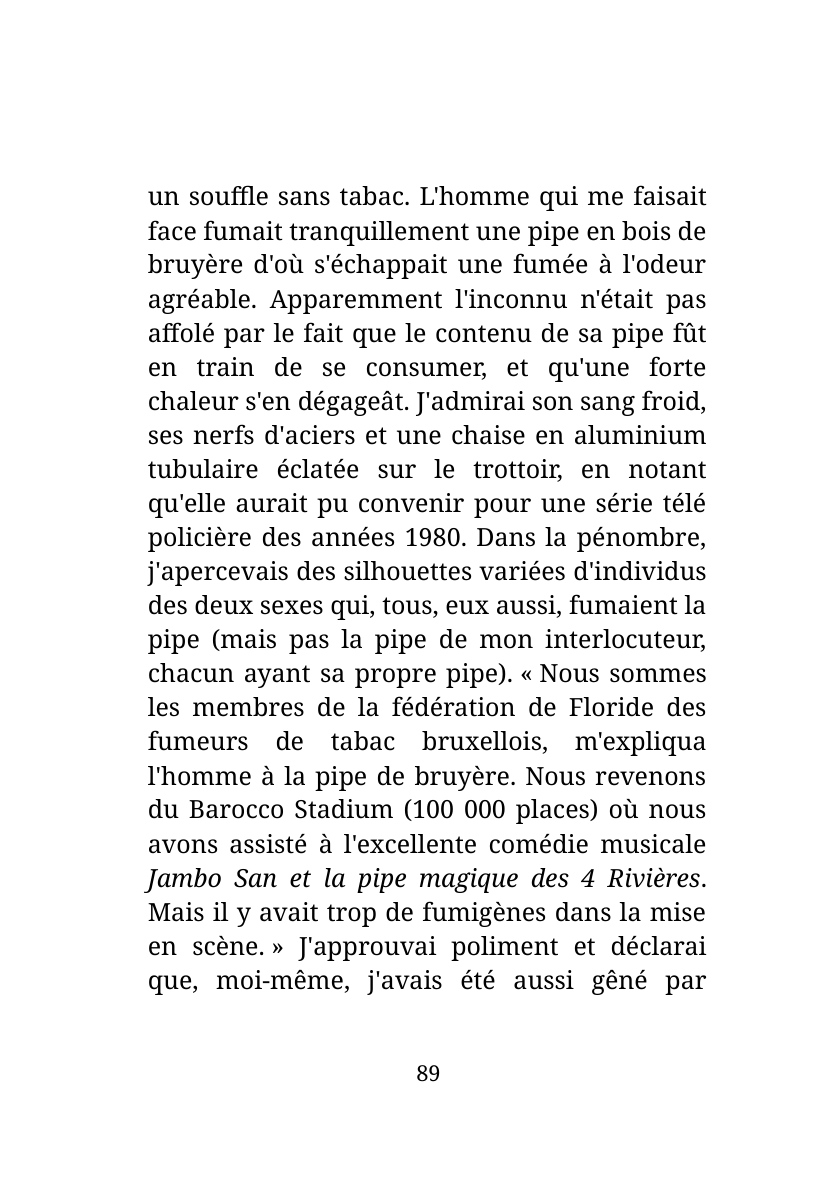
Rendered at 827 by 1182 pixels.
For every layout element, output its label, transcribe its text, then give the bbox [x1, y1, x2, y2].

text un souffle sans tabac. L'homme qui me faisait face fumait tranquillement une pipe en bois de bruyère d'où s'échappait une fumée à l'odeur agréable. Apparemment l'inconnu n'était pas affolé par le fait que le contenu de sa pipe fût en train de se consumer, et qu'une forte chaleur s'en dégageât. J'admirai son sang froid, ses nerfs d'aciers et une chaise en aluminium tubulaire éclatée sur le trottoir, en notant qu'elle aurait pu convenir pour une série télé policière des années 1980. Dans la pénombre, j'apercevais des silhouettes variées d'individus des deux sexes qui, tous, eux aussi, fumaient la pipe (mais pas la pipe de mon interlocuteur, chacun ayant sa propre pipe). « Nous sommes les membres de la fédération de Floride des fumeurs de tabac bruxellois, m'expliqua l'homme à la pipe de bruyère. Nous revenons du Barocco Stadium (100 000 places) où nous avons assisté à l'excellente comédie musicale Jambo San et la pipe magique des 4 Rivières. Mais il y avait trop de fumigènes dans la mise en scène. » J'approuvai poliment et déclarai que, moi-même, j'avais été aussi gêné par [148, 179, 707, 997]
